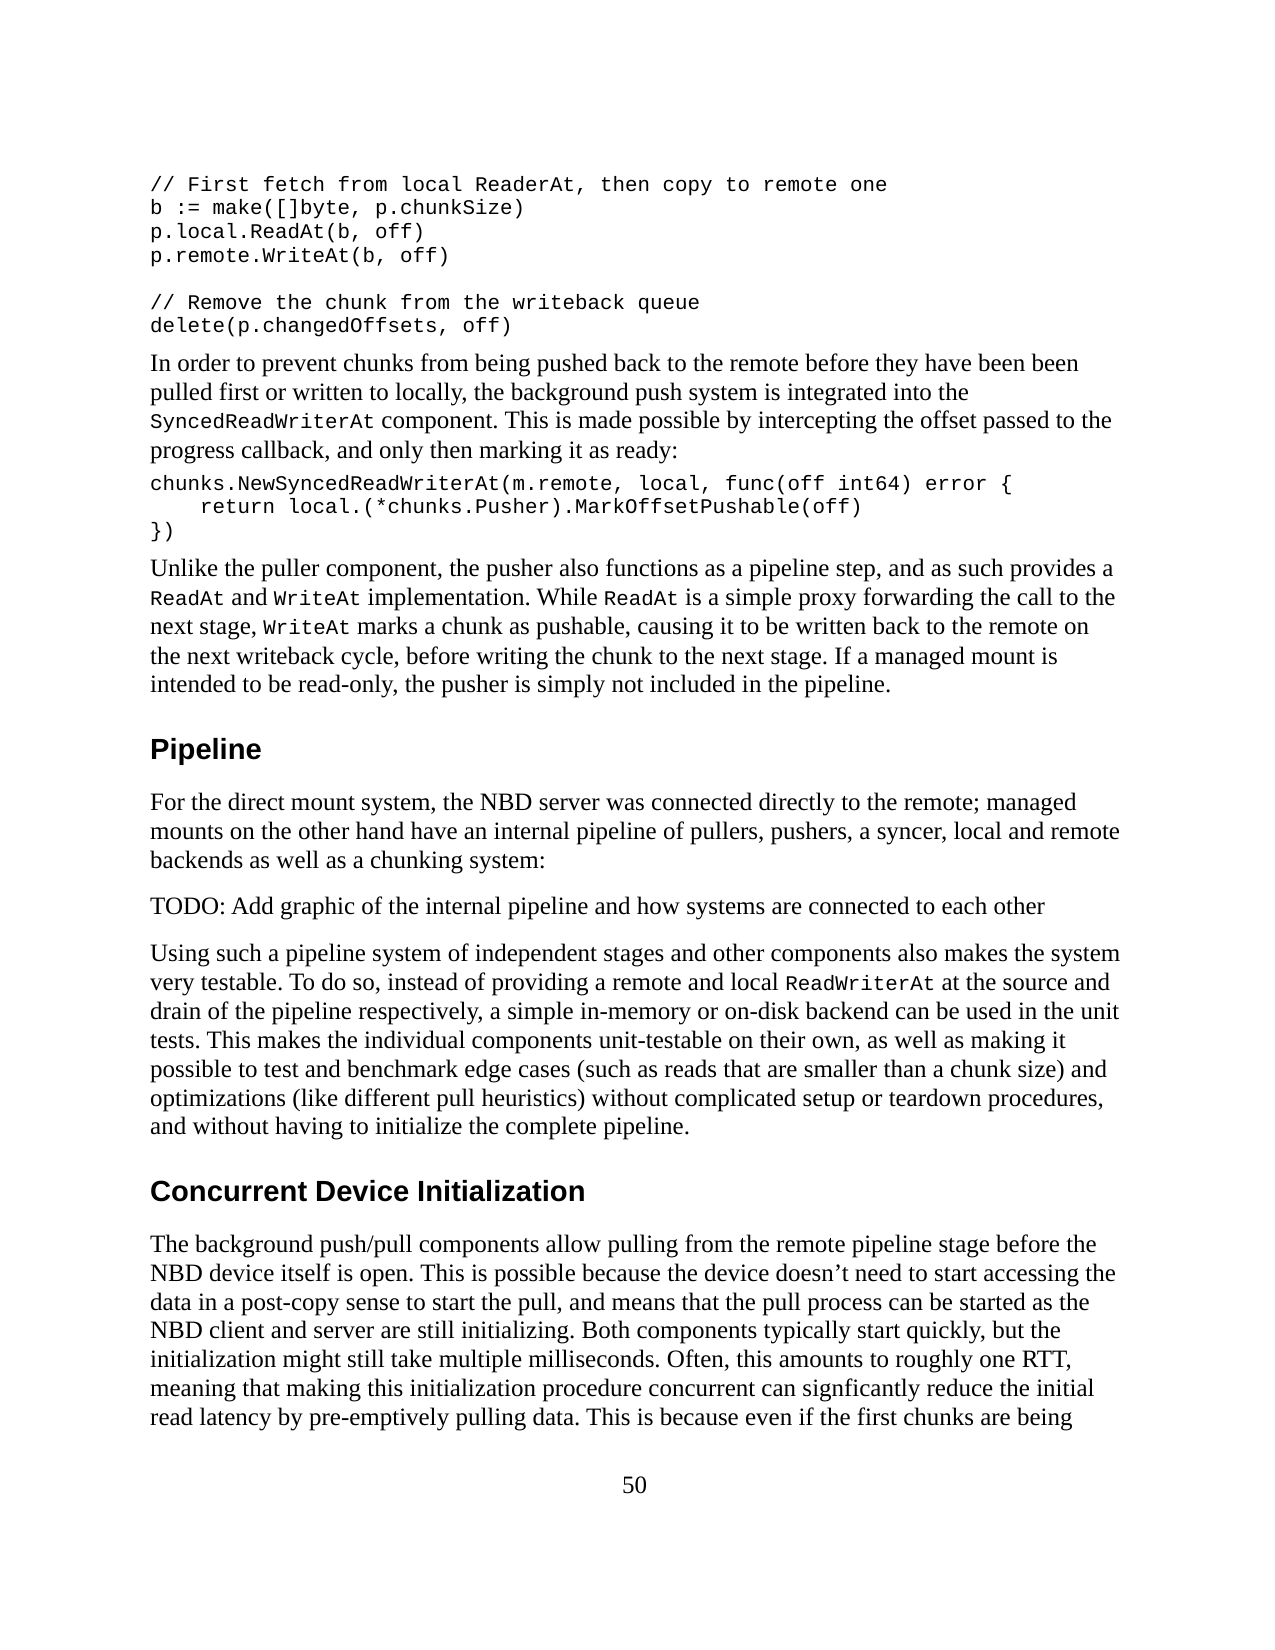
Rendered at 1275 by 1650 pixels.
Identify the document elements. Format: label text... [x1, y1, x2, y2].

text chunks.NewSyncedReadWriterAt(m.remote, local, func(off int64) error { [150, 473, 1125, 497]
text TODO: Add graphic of the internal pipeline and how systems are connected to each other [150, 891, 1125, 920]
text Unlike the puller component, the pusher also functions as a pipeline step, and as such provides a ReadAt and WriteAt implementation. While ReadAt is a simple proxy forwarding the call to the next stage, WriteAt marks a chunk as pushable, causing it to be written back to the remote on the next writeback cycle, before writing the chunk to the next stage. If a managed mount is intended to be read-only, the pusher is simply not included in the pipeline. [150, 553, 1125, 698]
subtitle Pipeline [150, 732, 1125, 766]
subtitle Concurrent Device Initialization [150, 1174, 1125, 1208]
text b := make([]byte, p.chunkSize) [150, 197, 1125, 221]
text For the direct mount system, the NBD server was connected directly to the remote; managed mounts on the other hand have an internal pipeline of pullers, pushers, a syncer, local and remote backends as well as a chunking system: [150, 787, 1125, 873]
text p.local.ReadAt(b, off) [150, 221, 1125, 244]
text In order to prevent chunks from being pushed back to the remote before they have been been pulled first or written to locally, the background push system is integrated into the SyncedReadWriterAt component. This is made possible by intercepting the offset passed to the progress callback, and only then marking it as ready: [150, 348, 1125, 464]
text // First fetch from local ReaderAt, then copy to remote one [150, 174, 1125, 197]
text // Remove the chunk from the writeback queue [150, 292, 1125, 316]
text Using such a pipeline system of independent stages and other components also makes the system very testable. To do so, instead of providing a remote and local ReadWriterAt at the source and drain of the pipeline respectively, a simple in-memory or on-disk backend can be used in the unit tests. This makes the individual components unit-testable on their own, as well as making it possible to test and benchmark edge cases (such as reads that are smaller than a chunk size) and optimizations (like different pull heuristics) without complicated setup or teardown procedures, and without having to initialize the complete pipeline. [150, 938, 1125, 1140]
text The background push/pull components allow pulling from the remote pipeline stage before the NBD device itself is open. This is possible because the device doesn’t need to start accessing the data in a post-copy sense to start the pull, and means that the pull process can be started as the NBD client and server are still initializing. Both components typically start quickly, but the initialization might still take multiple milliseconds. Often, this amounts to roughly one RTT, meaning that making this initialization procedure concurrent can signficantly reduce the initial read latency by pre-emptively pulling data. This is because even if the first chunks are being [150, 1229, 1125, 1430]
text p.remote.WriteAt(b, off) [150, 244, 1125, 268]
text return local.(*chunks.Pusher).MarkOffsetPushable(off) [150, 497, 1125, 520]
text delete(p.changedOffsets, off) [150, 316, 1125, 339]
text }) [150, 520, 1125, 544]
